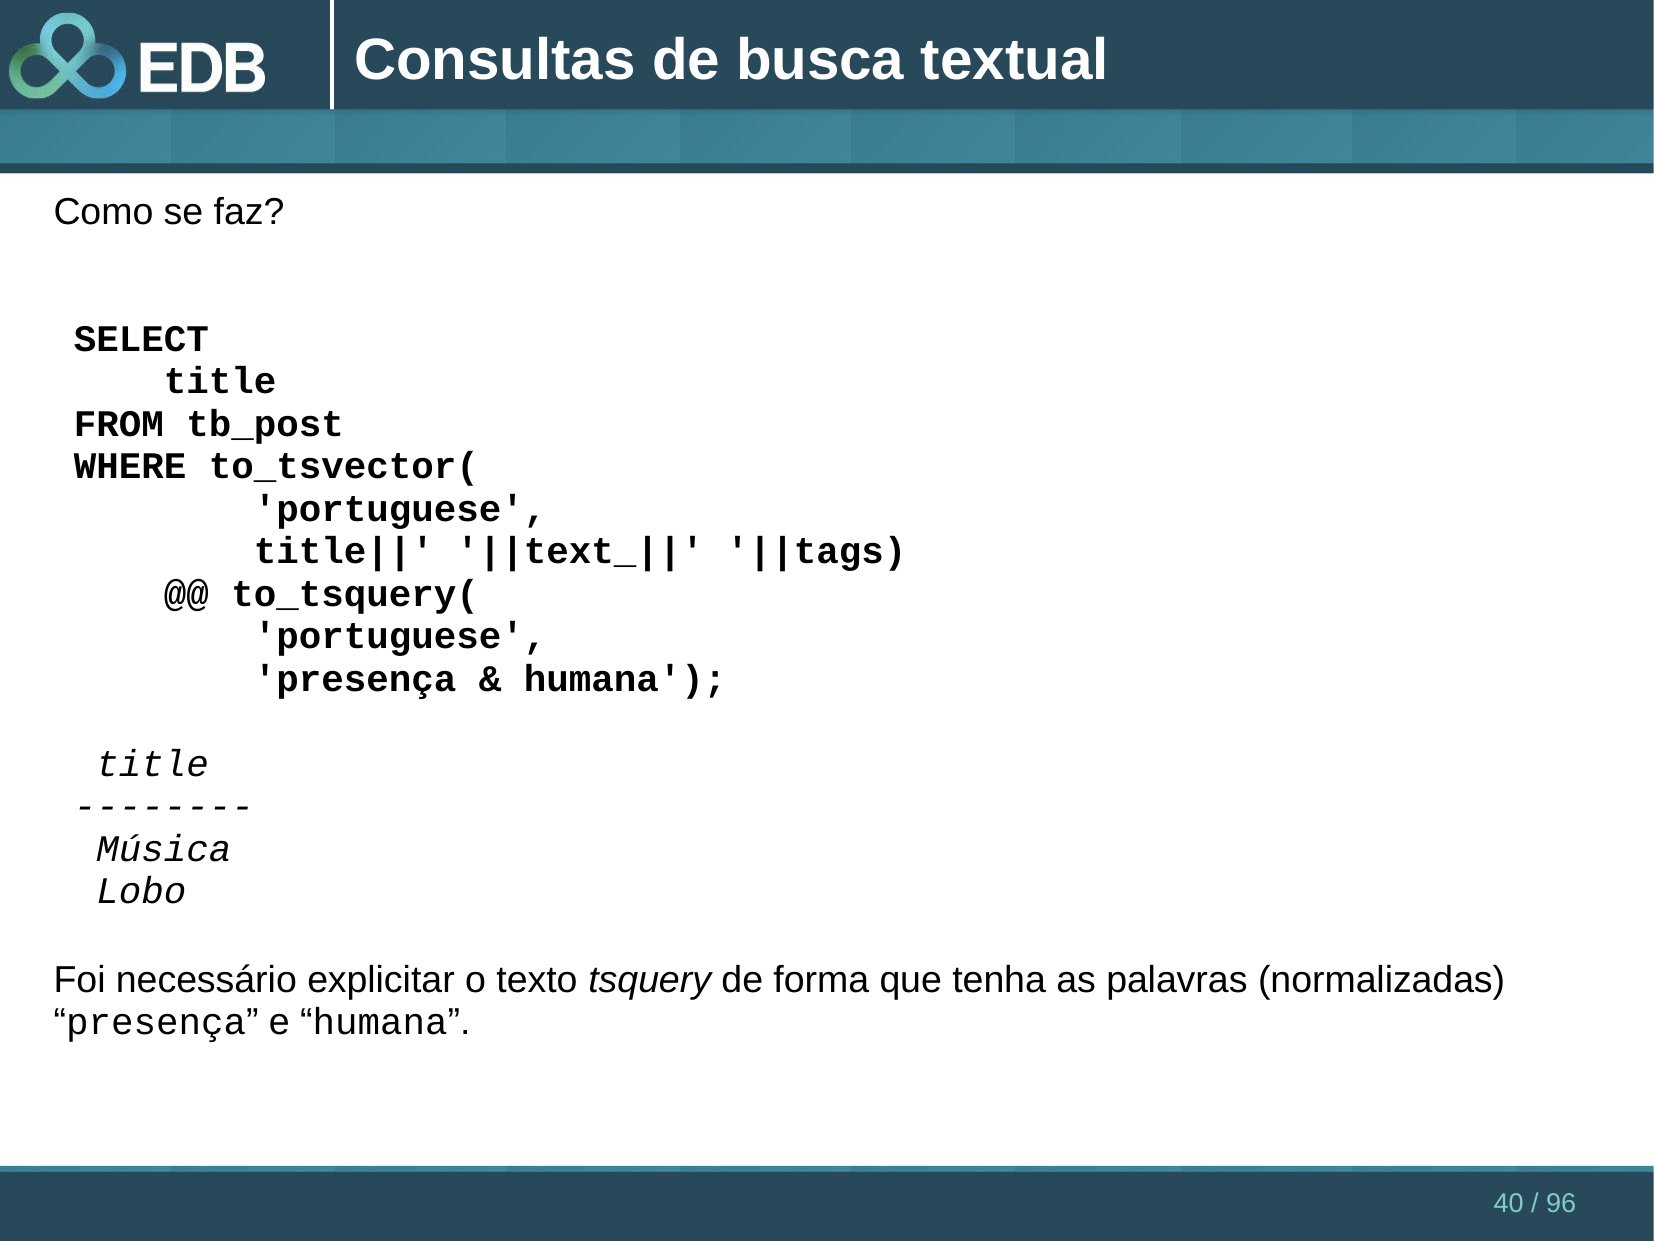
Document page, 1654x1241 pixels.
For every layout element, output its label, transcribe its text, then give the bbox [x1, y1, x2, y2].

text_box Como se faz? [38, 183, 1211, 240]
text_box SELECT title FROM tb_post WHERE to_tsvector( 'portuguese', title||' '||text_||' '||tags) @@ to_tsquery( 'portuguese', 'presença & humana'); title -------- Música Lobo [59, 312, 1418, 923]
text_box Foi necessário explicitar o texto tsquery de forma que tenha as palavras (normalizadas) “presença” e “humana”. [38, 950, 1595, 1093]
picture [0, 0, 1654, 1241]
title Consultas de busca textual [354, 0, 1625, 125]
